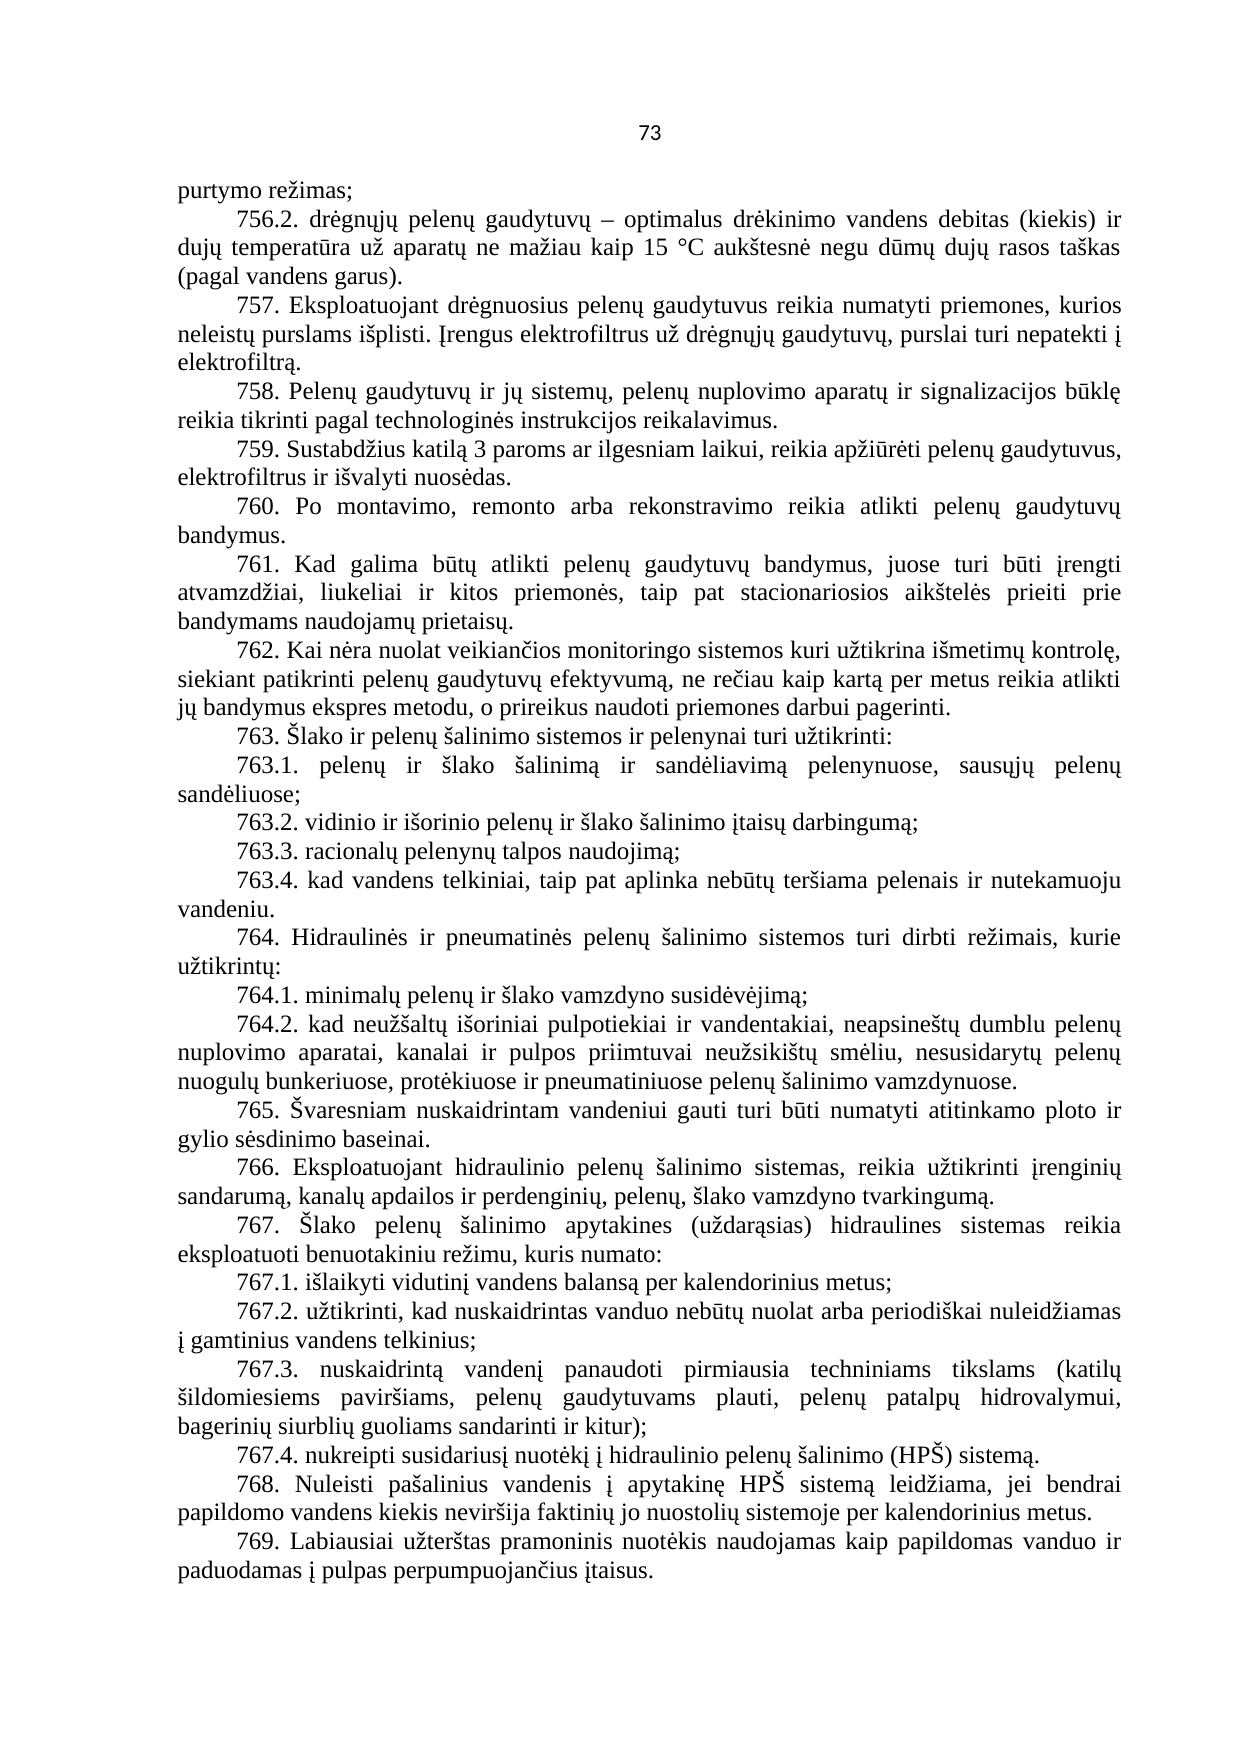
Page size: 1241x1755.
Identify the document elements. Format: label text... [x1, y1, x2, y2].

text 764. Hidraulinės ir pneumatinės pelenų šalinimo sistemos turi dirbti režimais, kurie užtikrintų: [177, 922, 1122, 980]
text 763.2. vidinio ir išorinio pelenų ir šlako šalinimo įtaisų darbingumą; [177, 807, 1122, 836]
text 767.4. nukreipti susidariusį nuotėkį į hidraulinio pelenų šalinimo (HPŠ) sistemą. [177, 1440, 1122, 1469]
text 764.1. minimalų pelenų ir šlako vamzdyno susidėvėjimą; [177, 980, 1122, 1009]
text 763.1. pelenų ir šlako šalinimą ir sandėliavimą pelenynuose, sausųjų pelenų sandėliuose; [177, 750, 1122, 807]
text 769. Labiausiai užterštas pramoninis nuotėkis naudojamas kaip papildomas vanduo ir paduodamas į pulpas perpumpuojančius įtaisus. [177, 1526, 1122, 1584]
text 764.2. kad neužšaltų išoriniai pulpotiekiai ir vandentakiai, neapsineštų dumblu pelenų nuplovimo aparatai, kanalai ir pulpos priimtuvai neužsikištų smėliu, nesusidarytų pelenų nuogulų bunkeriuose, protėkiuose ir pneumatiniuose pelenų šalinimo vamzdynuose. [177, 1009, 1122, 1095]
text 763.4. kad vandens telkiniai, taip pat aplinka nebūtų teršiama pelenais ir nutekamuoju vandeniu. [177, 865, 1122, 922]
text 757. Eksploatuojant drėgnuosius pelenų gaudytuvus reikia numatyti priemones, kurios neleistų purslams išplisti. Įrengus elektrofiltrus už drėgnųjų gaudytuvų, purslai turi nepatekti į elektrofiltrą. [177, 290, 1122, 376]
text 765. Švaresniam nuskaidrintam vandeniui gauti turi būti numatyti atitinkamo ploto ir gylio sėsdinimo baseinai. [177, 1095, 1122, 1152]
text 759. Sustabdžius katilą 3 paroms ar ilgesniam laikui, reikia apžiūrėti pelenų gaudytuvus, elektrofiltrus ir išvalyti nuosėdas. [177, 434, 1122, 491]
text 763.3. racionalų pelenynų talpos naudojimą; [177, 836, 1122, 865]
text 768. Nuleisti pašalinius vandenis į apytakinę HPŠ sistemą leidžiama, jei bendrai papildomo vandens kiekis neviršija faktinių jo nuostolių sistemoje per kalendorinius metus. [177, 1469, 1122, 1526]
text 767.1. išlaikyti vidutinį vandens balansą per kalendorinius metus; [177, 1267, 1122, 1296]
text 763. Šlako ir pelenų šalinimo sistemos ir pelenynai turi užtikrinti: [177, 721, 1122, 750]
text 761. Kad galima būtų atlikti pelenų gaudytuvų bandymus, juose turi būti įrengti atvamzdžiai, liukeliai ir kitos priemonės, taip pat stacionariosios aikštelės prieiti prie bandymams naudojamų prietaisų. [177, 549, 1122, 635]
text 767. Šlako pelenų šalinimo apytakines (uždarąsias) hidraulines sistemas reikia eksploatuoti benuotakiniu režimu, kuris numato: [177, 1210, 1122, 1267]
text 767.2. užtikrinti, kad nuskaidrintas vanduo nebūtų nuolat arba periodiškai nuleidžiamas į gamtinius vandens telkinius; [177, 1296, 1122, 1354]
text 760. Po montavimo, remonto arba rekonstravimo reikia atlikti pelenų gaudytuvų bandymus. [177, 491, 1122, 549]
text 766. Eksploatuojant hidraulinio pelenų šalinimo sistemas, reikia užtikrinti įrenginių sandarumą, kanalų apdailos ir perdenginių, pelenų, šlako vamzdyno tvarkingumą. [177, 1152, 1122, 1210]
text 758. Pelenų gaudytuvų ir jų sistemų, pelenų nuplovimo aparatų ir signalizacijos būklę reikia tikrinti pagal technologinės instrukcijos reikalavimus. [177, 376, 1122, 434]
text 767.3. nuskaidrintą vandenį panaudoti pirmiausia techniniams tikslams (katilų šildomiesiems paviršiams, pelenų gaudytuvams plauti, pelenų patalpų hidrovalymui, bagerinių siurblių guoliams sandarinti ir kitur); [177, 1354, 1122, 1440]
text 756.2. drėgnųjų pelenų gaudytuvų – optimalus drėkinimo vandens debitas (kiekis) ir dujų temperatūra už aparatų ne mažiau kaip 15 °C aukštesnė negu dūmų dujų rasos taškas (pagal vandens garus). [177, 204, 1122, 290]
text 762. Kai nėra nuolat veikiančios monitoringo sistemos kuri užtikrina išmetimų kontrolę, siekiant patikrinti pelenų gaudytuvų efektyvumą, ne rečiau kaip kartą per metus reikia atlikti jų bandymus ekspres metodu, o prireikus naudoti priemones darbui pagerinti. [177, 635, 1122, 721]
text purtymo režimas; [177, 175, 1122, 204]
